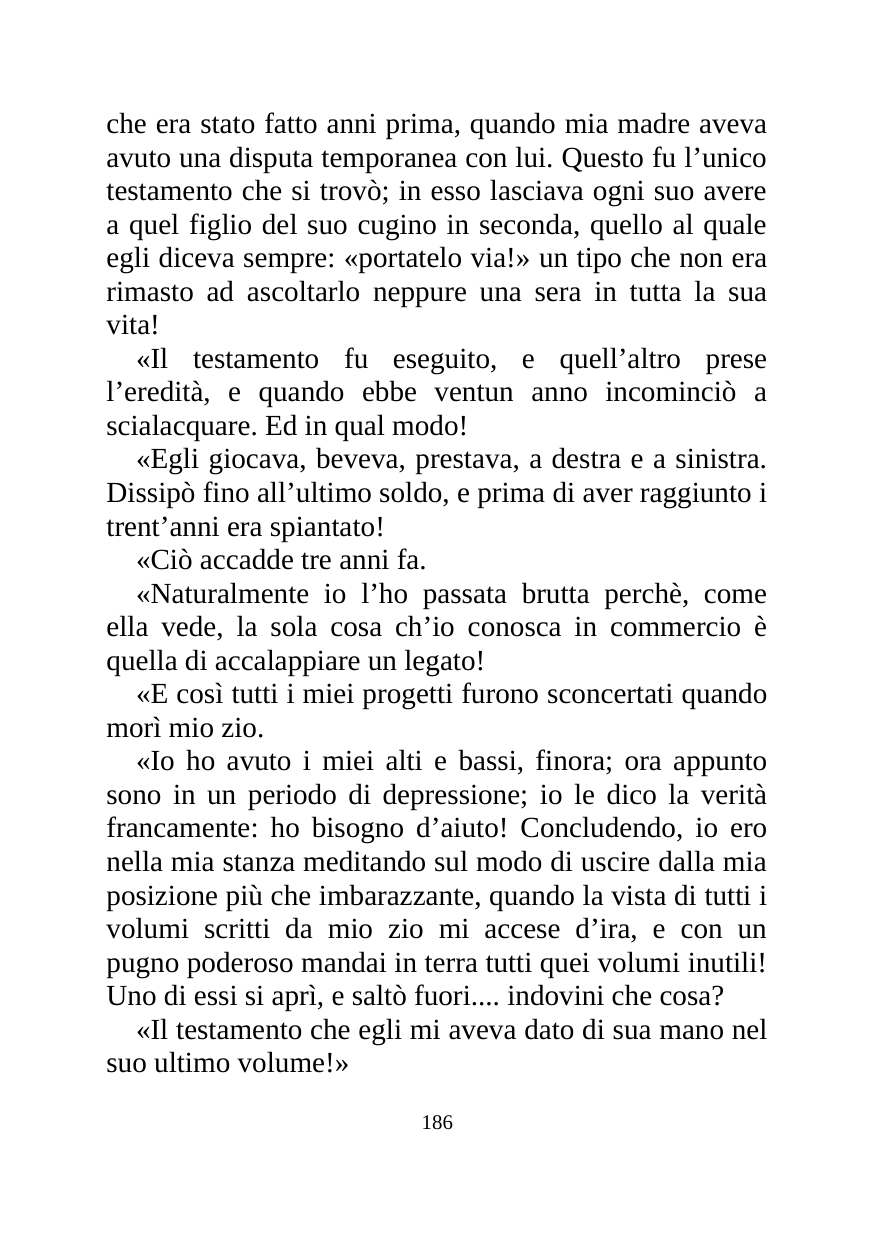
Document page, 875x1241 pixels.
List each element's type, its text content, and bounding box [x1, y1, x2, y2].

text che era stato fatto anni prima, quando mia madre aveva avuto una disputa temporanea con lui. Questo fu l’unico testamento che si trovò; in esso lasciava ogni suo avere a quel figlio del suo cugino in seconda, quello al quale egli diceva sempre: «portatelo via!» un tipo che non era rimasto ad ascoltarlo neppure una sera in tutta la sua vita! [106, 106, 768, 341]
text «Il testamento fu eseguito, e quell’altro prese l’eredità, e quando ebbe ventun anno incominciò a scialacquare. Ed in qual modo! [106, 341, 768, 442]
text «Io ho avuto i miei alti e bassi, finora; ora appunto sono in un periodo di depressione; io le dico la verità francamente: ho bisogno d’aiuto! Concludendo, io ero nella mia stanza meditando sul modo di uscire dalla mia posizione più che imbarazzante, quando la vista di tutti i volumi scritti da mio zio mi accese d’ira, e con un pugno poderoso mandai in terra tutti quei volumi inutili! Uno di essi si aprì, e saltò fuori.... indovini che cosa? [106, 743, 768, 1012]
text «E così tutti i miei progetti furono sconcertati quando morì mio zio. [106, 676, 768, 743]
text «Egli giocava, beveva, prestava, a destra e a sinistra. Dissipò fino all’ultimo soldo, e prima di aver raggiunto i trent’anni era spiantato! [106, 442, 768, 542]
text «Ciò accadde tre anni fa. [106, 542, 768, 576]
text «Il testamento che egli mi aveva dato di sua mano nel suo ultimo volume!» [106, 1012, 768, 1079]
text «Naturalmente io l’ho passata brutta perchè, come ella vede, la sola cosa ch’io conosca in commercio è quella di accalappiare un legato! [106, 576, 768, 676]
